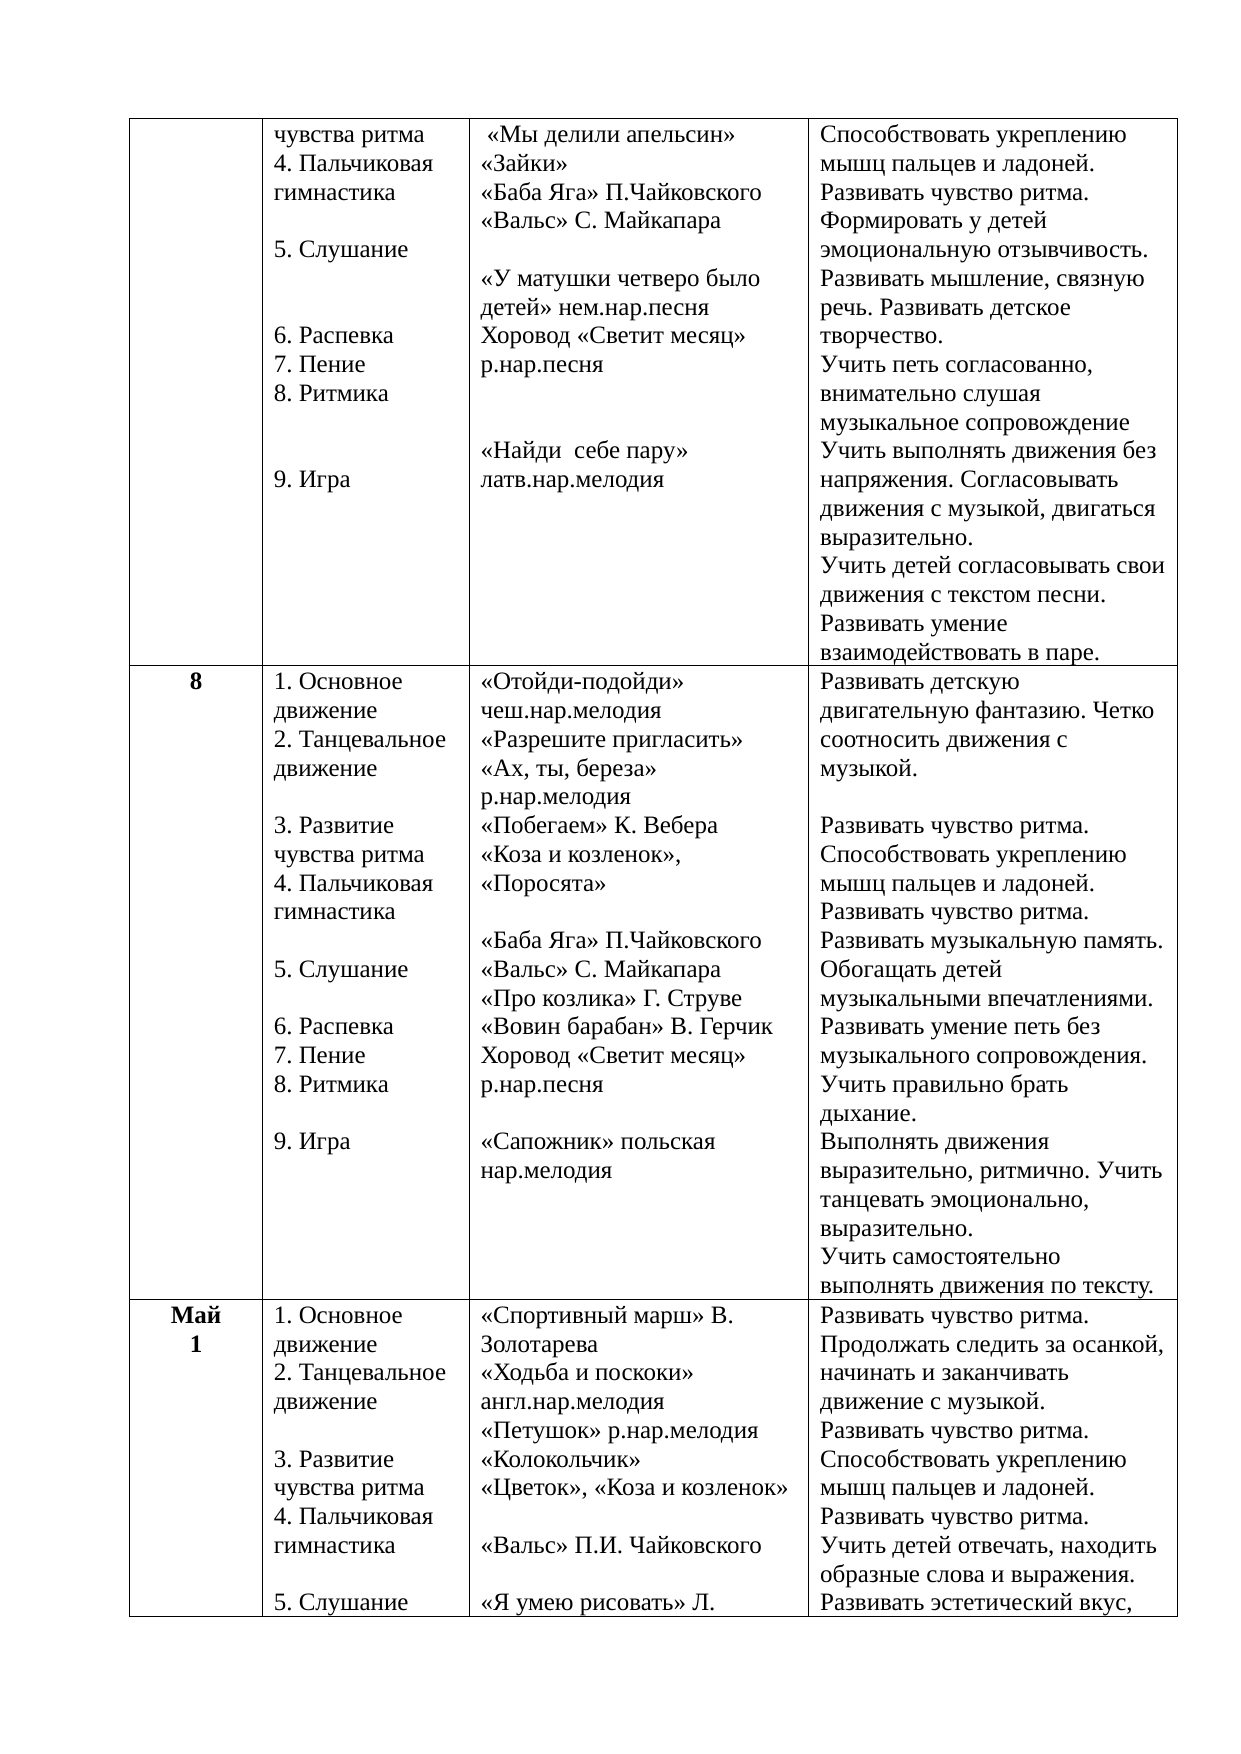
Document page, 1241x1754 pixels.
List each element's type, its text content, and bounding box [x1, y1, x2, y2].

table_cell 1. Основное движение 2. Танцевальное движение 3. Развитие чувства ритма 4. Пальчиковая гимнастика 5. Слушание 6. Распевка 7. Пение 8. Ритмика 9. Игра [263, 666, 469, 1299]
table_cell «Отойди-подойди» чеш.нар.мелодия «Разрешите пригласить» «Ах, ты, береза» р.нар.мелодия «Побегаем» К. Вебера «Коза и козленок», «Поросята» «Баба Яга» П.Чайковского «Вальс» С. Майкапара «Про козлика» Г. Струве «Вовин барабан» В. Герчик Хоровод «Светит месяц» р.нар.песня «Сапожник» польская нар.мелодия [470, 666, 808, 1299]
table_cell Развивать детскую двигательную фантазию. Четко соотносить движения с музыкой. Развивать чувство ритма. Способствовать укреплению мышц пальцев и ладоней. Развивать чувство ритма. Развивать музыкальную память. Обогащать детей музыкальными впечатлениями. Развивать умение петь без музыкального сопровождения. Учить правильно брать дыхание. Выполнять движения выразительно, ритмично. Учить танцевать эмоционально, выразительно. Учить самостоятельно выполнять движения по тексту. [809, 666, 1177, 1299]
table_cell чувства ритма 4. Пальчиковая гимнастика 5. Слушание 6. Распевка 7. Пение 8. Ритмика 9. Игра [263, 119, 469, 665]
table_cell Развивать чувство ритма. Продолжать следить за осанкой, начинать и заканчивать движение с музыкой. Развивать чувство ритма. Способствовать укреплению мышц пальцев и ладоней. Развивать чувство ритма. Учить детей отвечать, находить образные слова и выражения. Развивать эстетический вкус, [809, 1300, 1177, 1616]
table_cell «Спортивный марш» В. Золотарева «Ходьба и поскоки» англ.нар.мелодия «Петушок» р.нар.мелодия «Колокольчик» «Цветок», «Коза и козленок» «Вальс» П.И. Чайковского «Я умею рисовать» Л. [470, 1300, 808, 1616]
table_cell Способствовать укреплению мышц пальцев и ладоней. Развивать чувство ритма. Формировать у детей эмоциональную отзывчивость. Развивать мышление, связную речь. Развивать детское творчество. Учить петь согласованно, внимательно слушая музыкальное сопровождение Учить выполнять движения без напряжения. Согласовывать движения с музыкой, двигаться выразительно. Учить детей согласовывать свои движения с текстом песни. Развивать умение взаимодействовать в паре. [809, 119, 1177, 665]
table_cell «Мы делили апельсин» «Зайки» «Баба Яга» П.Чайковского «Вальс» С. Майкапара «У матушки четверо было детей» нем.нар.песня Хоровод «Светит месяц» р.нар.песня «Найди себе пару» латв.нар.мелодия [470, 119, 808, 665]
table_cell 8 [130, 666, 262, 1299]
table_cell 1. Основное движение 2. Танцевальное движение 3. Развитие чувства ритма 4. Пальчиковая гимнастика 5. Слушание [263, 1300, 469, 1616]
table_cell [130, 119, 262, 665]
table_cell Май 1 [130, 1300, 262, 1616]
